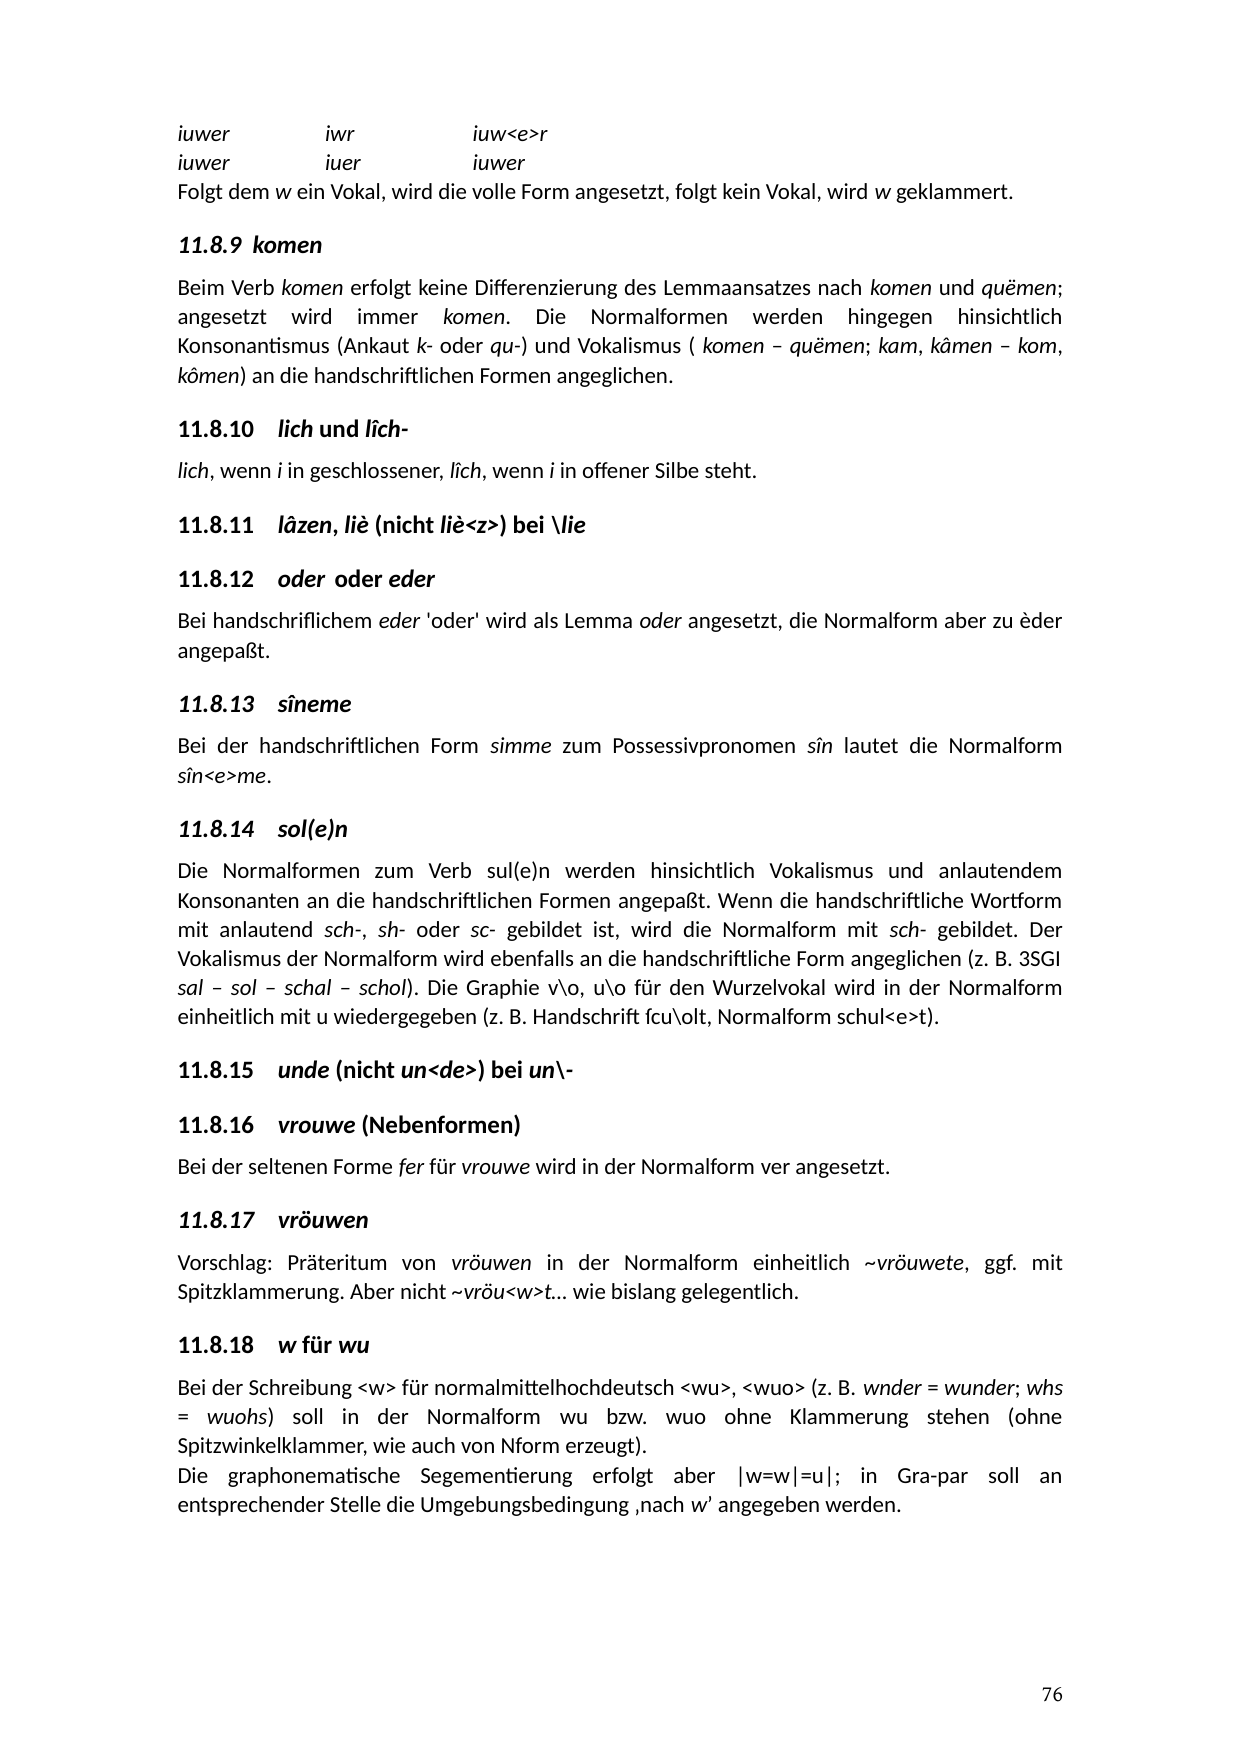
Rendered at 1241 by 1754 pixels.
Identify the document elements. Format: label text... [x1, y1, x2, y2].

subtitle unde (nicht un<de>) bei un\- [177, 1056, 1063, 1085]
text ­lich, wenn i in geschlossener, ­lîch­, wenn i in offener Silbe steht. [177, 456, 1063, 485]
subtitle sol(e)n [177, 814, 1063, 843]
subtitle komen [177, 231, 1063, 260]
text Folgt dem w ein Vokal, wird die volle Form angesetzt, folgt kein Vokal, wird w geklammert. [177, 176, 1063, 206]
subtitle oder oder eder [177, 564, 1063, 593]
text Vorschlag: Präteritum von vröuwen in der Normalform einheitlich ~vröuwete, ggf. mit Spitzklammerung. Aber nicht ~vröu<w>t… wie bislang gelegentlich. [177, 1247, 1063, 1306]
text Die graphonematische Segementierung erfolgt aber |w=w|=u|; in Gra-par soll an entsprechender Stelle die Umgebungsbedingung ‚nach w’ angegeben werden. [177, 1460, 1063, 1518]
text Bei der handschriftlichen Form simme zum Possessivpronomen sîn lautet die Normalform sîn<e>me. [177, 731, 1063, 789]
text iuwer iwr iuw<e>r [177, 118, 1063, 147]
text iuwer iuer iuwer [177, 147, 1063, 176]
text Die Normalformen zum Verb sul(e)n werden hinsichtlich Vokalismus und anlautendem Konsonanten an die handschriftlichen Formen angepaßt. Wenn die handschriftliche Wortform mit anlautend sch-, sh- oder sc- gebildet ist, wird die Normalform mit sch- gebildet. Der Vokalismus der Normalform wird ebenfalls an die handschriftliche Form angeglichen (z. B. 3SGI sal – sol – schal – schol). Die Graphie v\o, u\o für den Wurzelvokal wird in der Normalform einheitlich mit u wiedergegeben (z. B. Handschrift ſcu\olt, Normalform schul<e>t). [177, 856, 1063, 1031]
subtitle w für wu [177, 1331, 1063, 1360]
text Beim Verb komen erfolgt keine Differenzierung des Lemmaansatzes nach komen und quëmen; angesetzt wird immer komen. Die Normalformen werden hingegen hinsichtlich Konsonantismus (Ankaut k- oder qu-) und Vokalismus ( komen – quëmen; kam, kâmen – kom, kômen) an die handschriftlichen Formen angeglichen. [177, 272, 1063, 389]
text Bei der seltenen Forme fer für vrouwe wird in der Normalform ver angesetzt. [177, 1151, 1063, 1181]
text Bei der Schreibung <w> für normalmittelhochdeutsch <wu>, <wuo> (z. B. wnder = wunder; whs = wuohs) soll in der Normalform wu bzw. wuo ohne Klammerung stehen (ohne Spitzwinkelklammer, wie auch von Nform erzeugt). [177, 1372, 1063, 1460]
subtitle vrouwe (Nebenformen) [177, 1110, 1063, 1139]
text Bei handschriflichem eder 'oder' wird als Lemma oder angesetzt, die Normalform aber zu èder angepaßt. [177, 606, 1063, 664]
subtitle ­lich und ­lîch- [177, 414, 1063, 443]
subtitle sîneme [177, 689, 1063, 718]
subtitle lâzen, liè (nicht liè<z>) bei \lie [177, 510, 1063, 539]
subtitle vröuwen [177, 1206, 1063, 1235]
